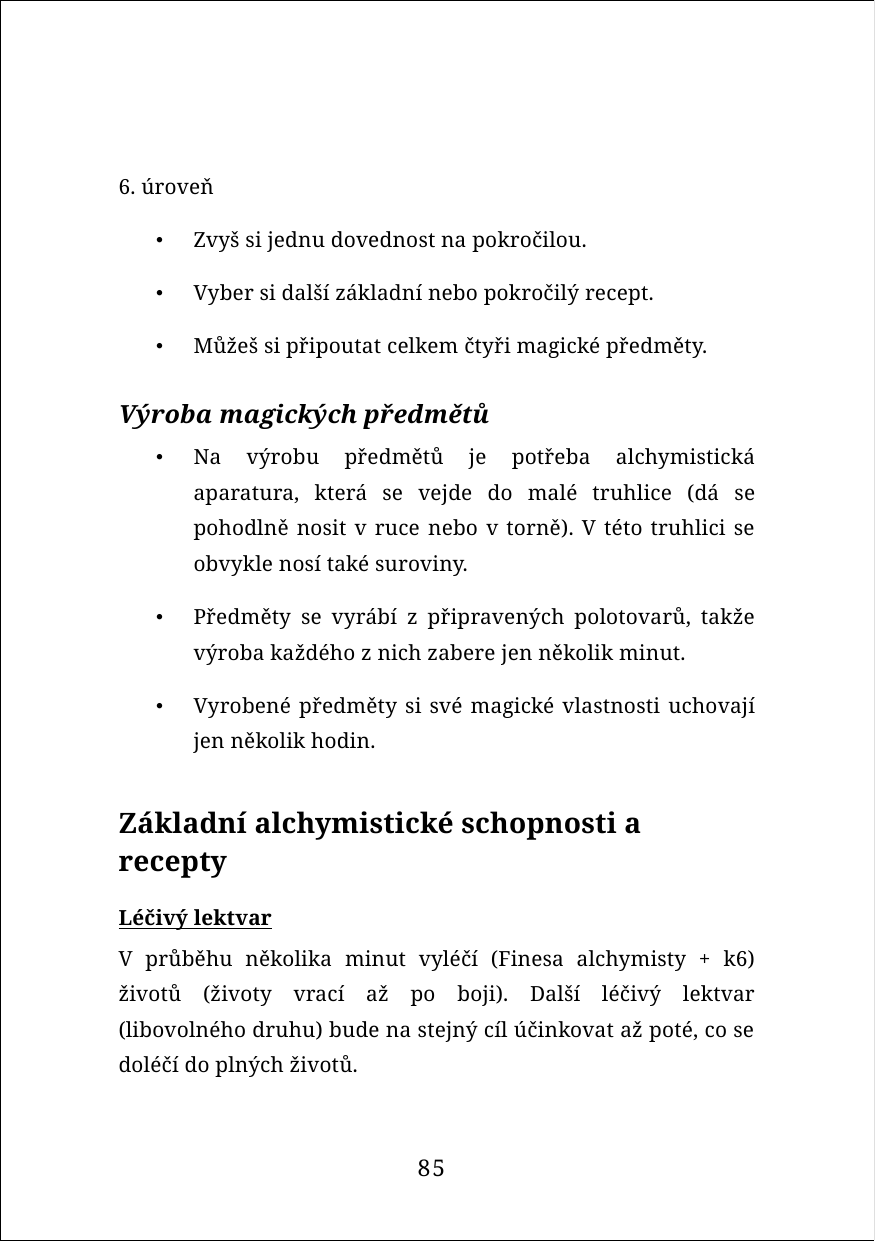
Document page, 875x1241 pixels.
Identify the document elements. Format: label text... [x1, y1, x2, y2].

text 6. úroveň [118, 172, 756, 200]
list Na výrobu předmětů je potřeba alchymistická aparatura, která se vejde do malé truhlice (dá se pohodlně nosit v ruce nebo v torně). V této truhlici se obvykle nosí také suroviny. [156, 442, 756, 577]
text V průběhu několika minut vyléčí (Finesa alchymisty + k6) životů (životy vrací až po boji). Další léčivý lektvar (libovolného druhu) bude na stejný cíl účinkovat až poté, co se doléčí do plných životů. [118, 944, 756, 1079]
list Zvyš si jednu dovednost na pokročilou. [156, 225, 756, 253]
list Předměty se vyrábí z připravených polotovarů, takže výroba každého z nich zabere jen několik minut. [156, 602, 756, 666]
subtitle Léčivý lektvar [118, 903, 756, 932]
list Vyrobené předměty si své magické vlastnosti uchovají jen několik hodin. [156, 691, 756, 755]
subtitle Základní alchymistické schopnosti a recepty [118, 803, 756, 880]
list Vyber si další základní nebo pokročilý recept. [156, 278, 756, 307]
subtitle Výroba magických předmětů [118, 396, 756, 431]
list Můžeš si připoutat celkem čtyři magické předměty. [156, 331, 756, 360]
